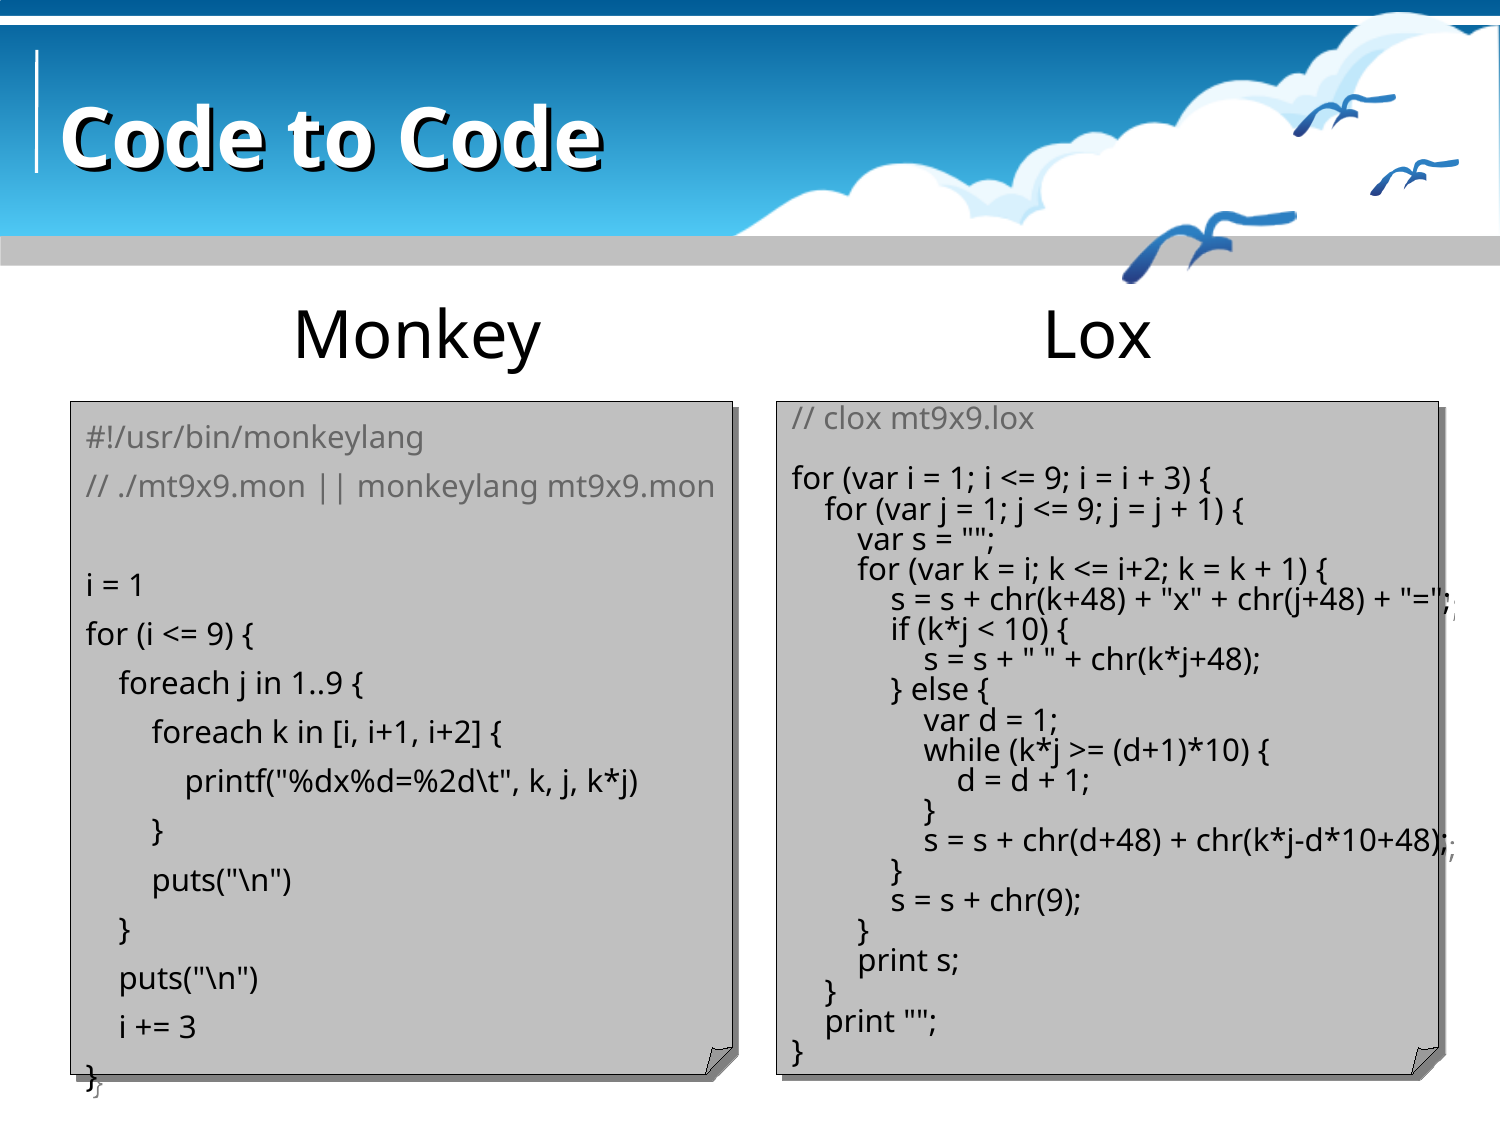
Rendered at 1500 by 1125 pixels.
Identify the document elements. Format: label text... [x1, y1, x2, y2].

text_box Monkey [277, 283, 591, 388]
text_box Lox [1027, 283, 1193, 388]
picture [730, 12, 1500, 284]
title Code to Code [59, 86, 1465, 186]
text_box // clox mt9x9.lox for (var i = 1; i <= 9; i = i + 3) { for (var j = 1; j <= 9; j = j + 1) { var s = ""; for (var k = i; k <= i+2; k = k + 1) { s = s + chr(k+48) + "x" + chr(j+48) + "="; if (k*j < 10) { s = s + " " + chr(k*j+48); } else { var d = 1; while (k*j >= (d+1)*10) { d = d + 1; } s = s + chr(d+48) + chr(k*j-d*10+48); } s = s + chr(9); } print s; } print ""; } [776, 401, 1439, 1075]
text_box #!/usr/bin/monkeylang // ./mt9x9.mon || monkeylang mt9x9.mon i = 1 for (i <= 9) { foreach j in 1..9 { foreach k in [i, i+1, i+2] { printf("%dx%d=%2d\t", k, j, k*j) } puts("\n") } puts("\n") i += 3 } [70, 401, 733, 1075]
